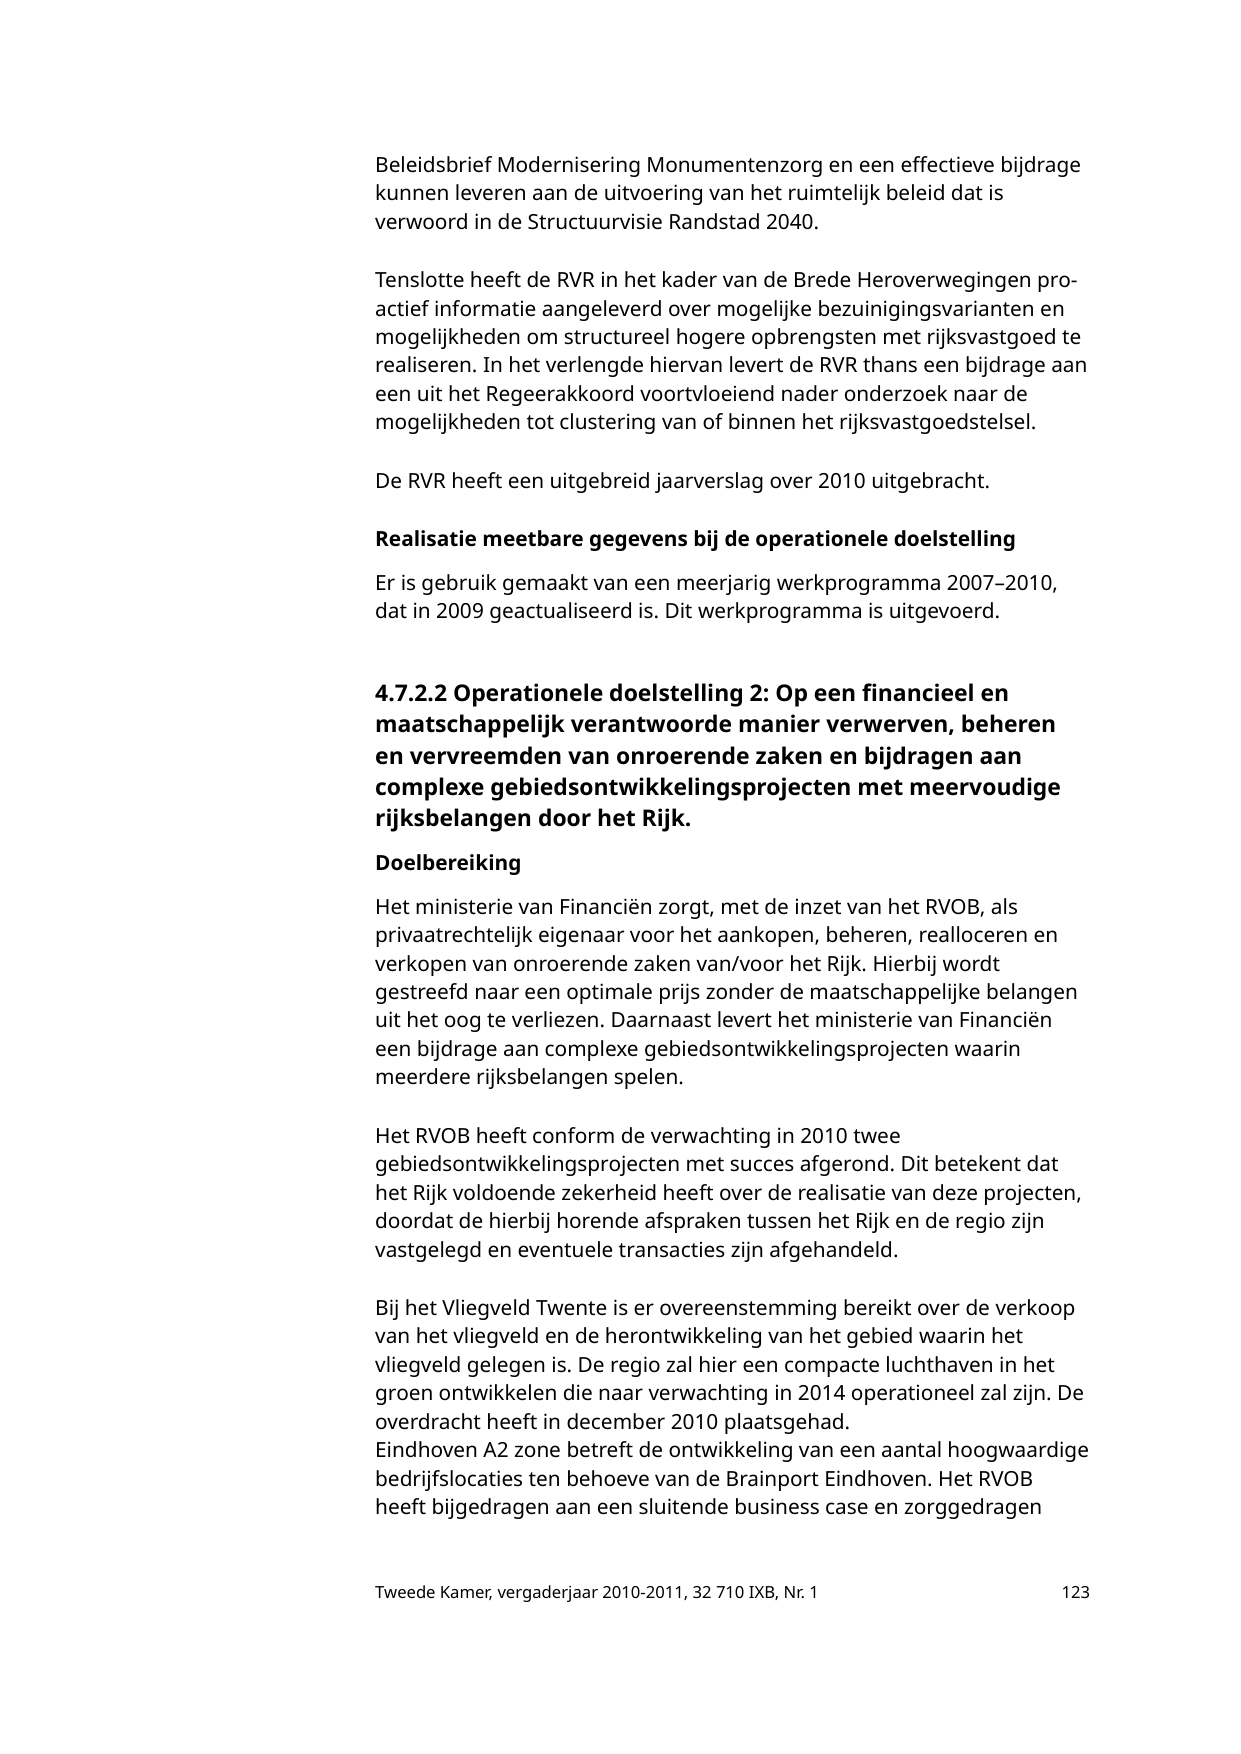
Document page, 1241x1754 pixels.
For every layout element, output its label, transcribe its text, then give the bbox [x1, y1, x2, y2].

text Het RVOB heeft conform de verwachting in 2010 twee gebiedsontwikkelingsprojecten met succes afgerond. Dit betekent dat het Rijk voldoende zekerheid heeft over de realisatie van deze projecten, doordat de hierbij horende afspraken tussen het Rijk en de regio zijn vastgelegd en eventuele transacties zijn afgehandeld. [375, 1121, 1090, 1263]
text De RVR heeft een uitgebreid jaarverslag over 2010 uitgebracht. [375, 466, 1090, 494]
text Tenslotte heeft de RVR in het kader van de Brede Heroverwegingen pro-actief informatie aangeleverd over mogelijke bezuinigingsvarianten en mogelijkheden om structureel hogere opbrengsten met rijksvastgoed te realiseren. In het verlengde hiervan levert de RVR thans een bijdrage aan een uit het Regeerakkoord voortvloeiend nader onderzoek naar de mogelijkheden tot clustering van of binnen het rijksvastgoedstelsel. [375, 265, 1090, 436]
text Realisatie meetbare gegevens bij de operationele doelstelling [375, 524, 1090, 553]
text Er is gebruik gemaakt van een meerjarig werkprogramma 2007–2010, dat in 2009 geactualiseerd is. Dit werkprogramma is uitgevoerd. [375, 568, 1090, 625]
text Beleidsbrief Modernisering Monumentenzorg en een effectieve bijdrage kunnen leveren aan de uitvoering van het ruimtelijk beleid dat is verwoord in de Structuurvisie Randstad 2040. [375, 150, 1090, 235]
text Het ministerie van Financiën zorgt, met de inzet van het RVOB, als privaatrechtelijk eigenaar voor het aankopen, beheren, realloceren en verkopen van onroerende zaken van/voor het Rijk. Hierbij wordt gestreefd naar een optimale prijs zonder de maatschappelijke belangen uit het oog te verliezen. Daarnaast levert het ministerie van Financiën een bijdrage aan complexe gebiedsontwikkelingsprojecten waarin meerdere rijksbelangen spelen. [375, 892, 1090, 1091]
text Bij het Vliegveld Twente is er overeenstemming bereikt over de verkoop van het vliegveld en de herontwikkeling van het gebied waarin het vliegveld gelegen is. De regio zal hier een compacte luchthaven in het groen ontwikkelen die naar verwachting in 2014 operationeel zal zijn. De overdracht heeft in december 2010 plaatsgehad. [375, 1293, 1090, 1435]
text Doelbereiking [375, 848, 1090, 877]
text Eindhoven A2 zone betreft de ontwikkeling van een aantal hoogwaardige bedrijfslocaties ten behoeve van de Brainport Eindhoven. Het RVOB heeft bijgedragen aan een sluitende business case en zorggedragen [375, 1435, 1090, 1521]
subtitle 4.7.2.2 Operationele doelstelling 2: Op een financieel en maatschappelijk verantwoorde manier verwerven, beheren en vervreemden van onroerende zaken en bijdragen aan complexe gebiedsontwikkelingsprojecten met meervoudige rijksbelangen door het Rijk. [375, 677, 1090, 833]
